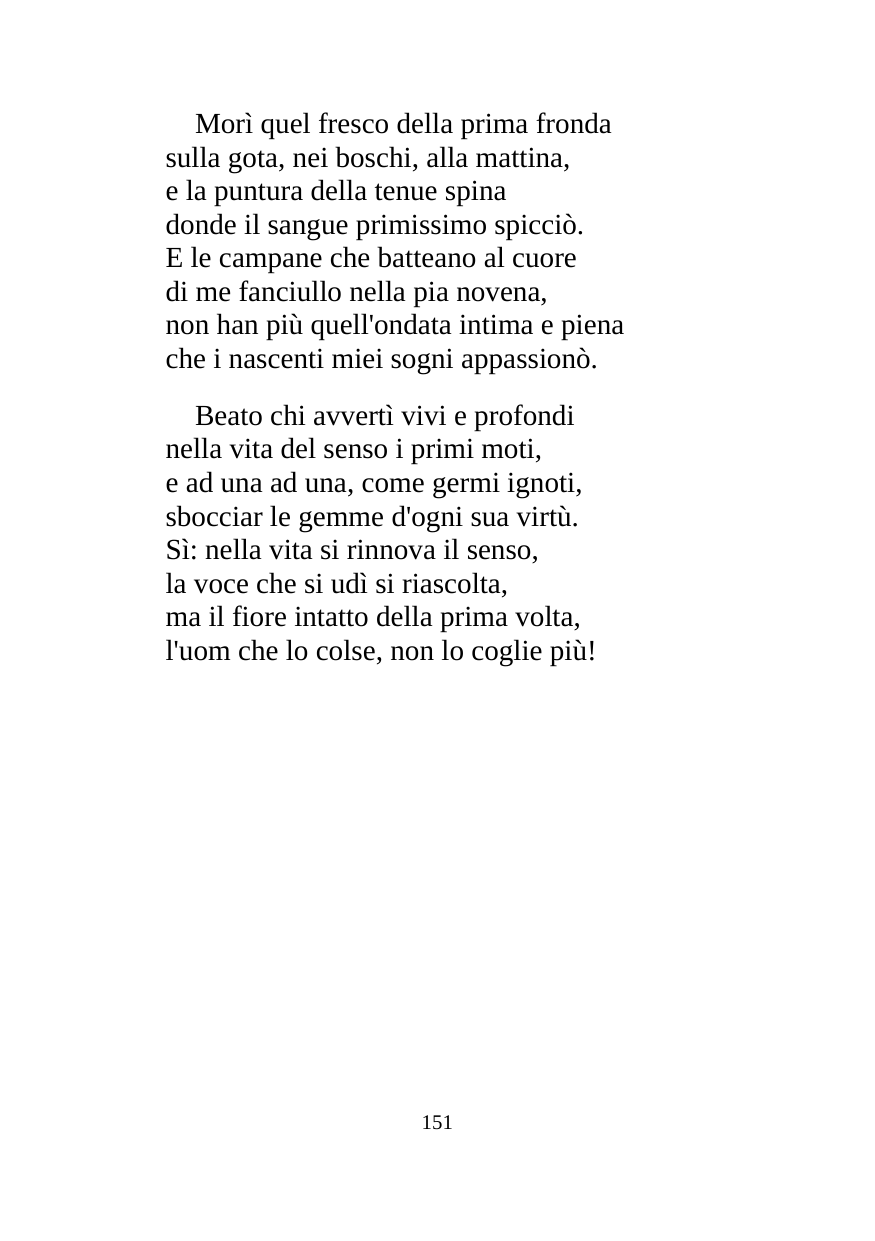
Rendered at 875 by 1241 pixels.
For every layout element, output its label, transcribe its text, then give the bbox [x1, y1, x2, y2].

text Morì quel fresco della prima fronda sulla gota, nei boschi, alla mattina, e la puntura della tenue spina donde il sangue primissimo spicciò. E le campane che batteano al cuore di me fanciullo nella pia novena, non han più quell'ondata intima e piena che i nascenti miei sogni appassionò. [165, 106, 768, 374]
text Beato chi avvertì vivi e profondi nella vita del senso i primi moti, e ad una ad una, come germi ignoti, sbocciar le gemme d'ogni sua virtù. Sì: nella vita si rinnova il senso, la voce che si udì si riascolta, ma il fiore intatto della prima volta, l'uom che lo colse, non lo coglie più! [165, 398, 768, 666]
